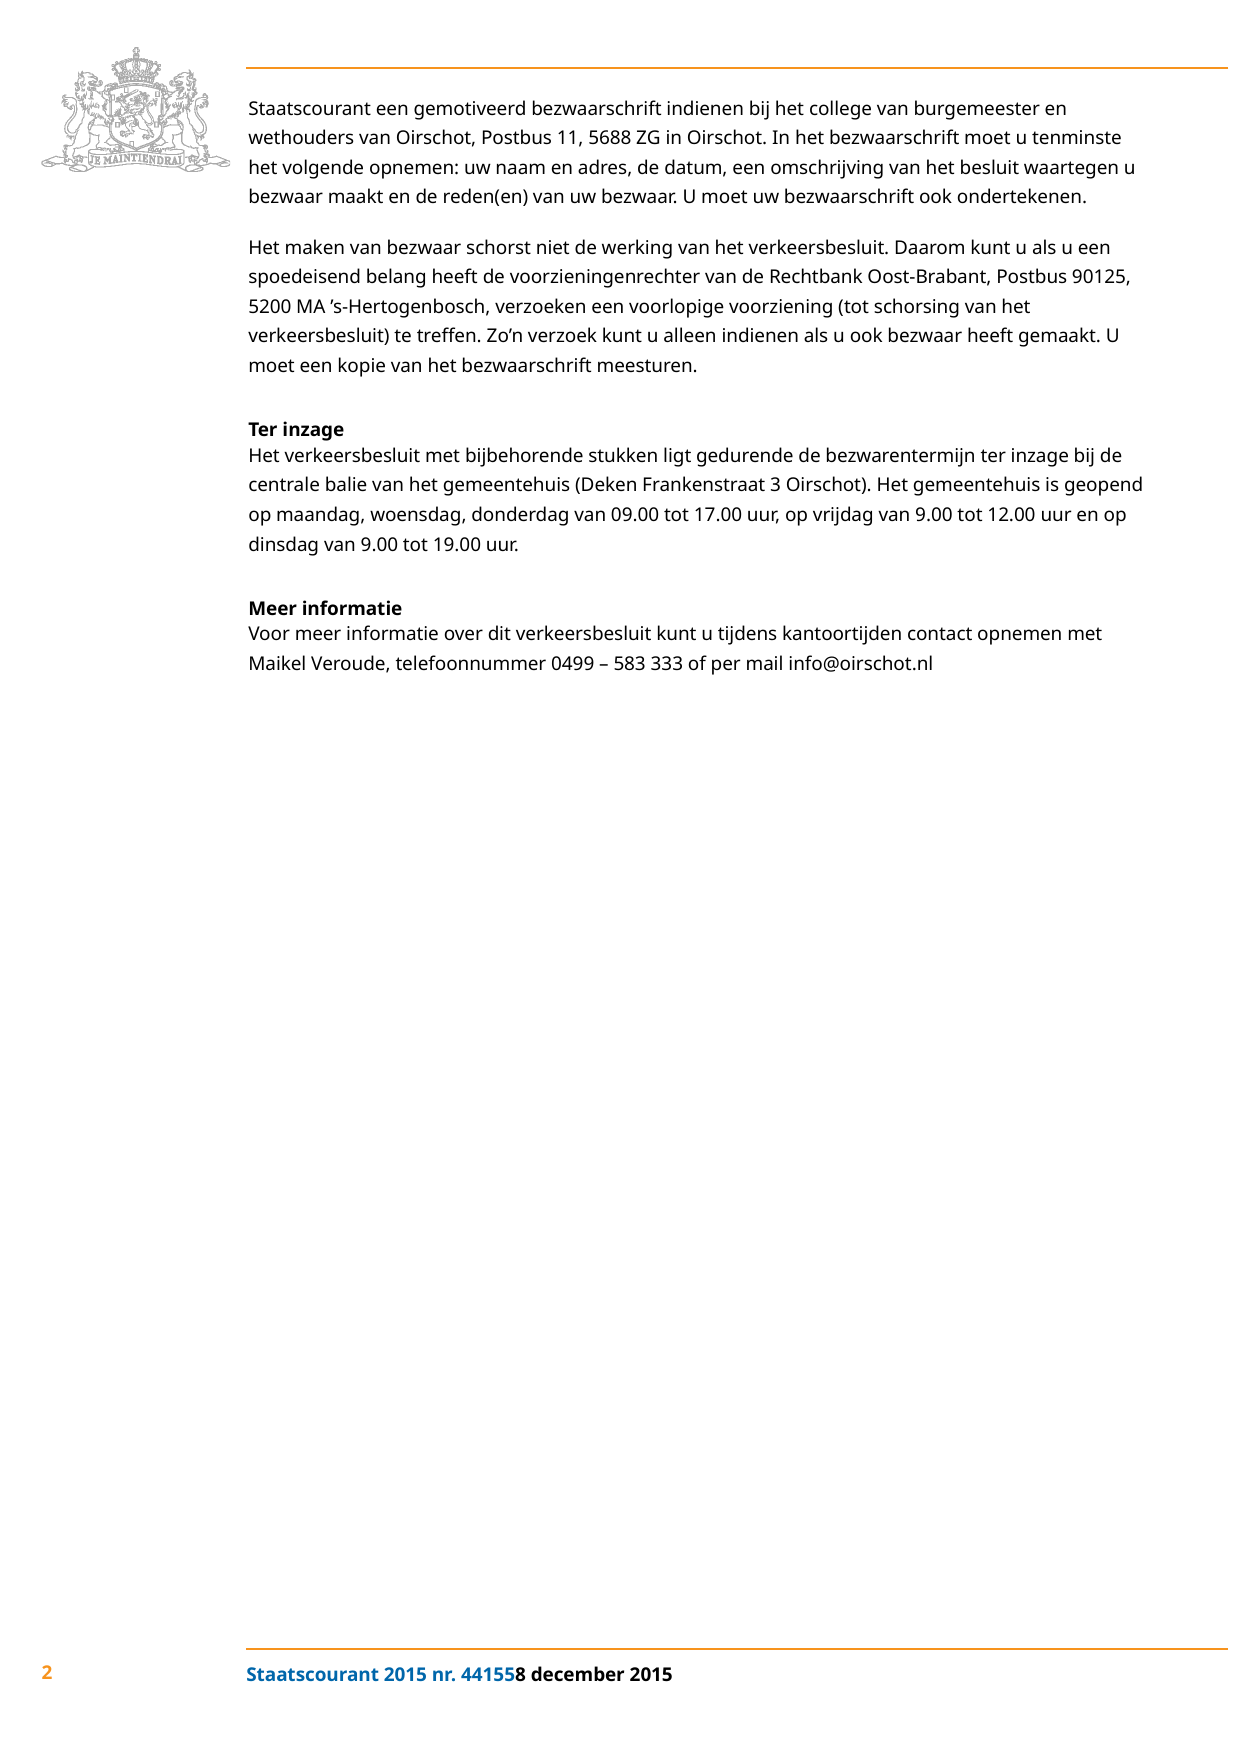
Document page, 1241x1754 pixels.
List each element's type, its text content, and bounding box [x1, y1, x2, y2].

text Meer informatie [248, 595, 1152, 620]
text Het maken van bezwaar schorst niet de werking van het verkeersbesluit. Daarom kunt u als u een spoedeisend belang heeft de voorzieningenrechter van de Rechtbank Oost-Brabant, Postbus 90125, 5200 MA ’s-Hertogenbosch, verzoeken een voorlopige voorziening (tot schorsing van het verkeersbesluit) te treffen. Zo’n verzoek kunt u alleen indienen als u ook bezwaar heeft gemaakt. U moet een kopie van het bezwaarschrift meesturen. [248, 234, 1152, 378]
text Staatscourant een gemotiveerd bezwaarschrift indienen bij het college van burgemeester en wethouders van Oirschot, Postbus 11, 5688 ZG in Oirschot. In het bezwaarschrift moet u tenminste het volgende opnemen: uw naam en adres, de datum, een omschrijving van het besluit waartegen u bezwaar maakt en de reden(en) van uw bezwaar. U moet uw bezwaarschrift ook ondertekenen. [248, 95, 1152, 209]
picture [41, 47, 231, 172]
text Voor meer informatie over dit verkeersbesluit kunt u tijdens kantoortijden contact opnemen met Maikel Veroude, telefoonnummer 0499 – 583 333 of per mail info@oirschot.nl [248, 620, 1152, 676]
text Het verkeersbesluit met bijbehorende stukken ligt gedurende de bezwarentermijn ter inzage bij de centrale balie van het gemeentehuis (Deken Frankenstraat 3 Oirschot). Het gemeentehuis is geopend op maandag, woensdag, donderdag van 09.00 tot 17.00 uur, op vrijdag van 9.00 tot 12.00 uur en op dinsdag van 9.00 tot 19.00 uur. [248, 442, 1152, 556]
text Ter inzage [248, 416, 1152, 442]
